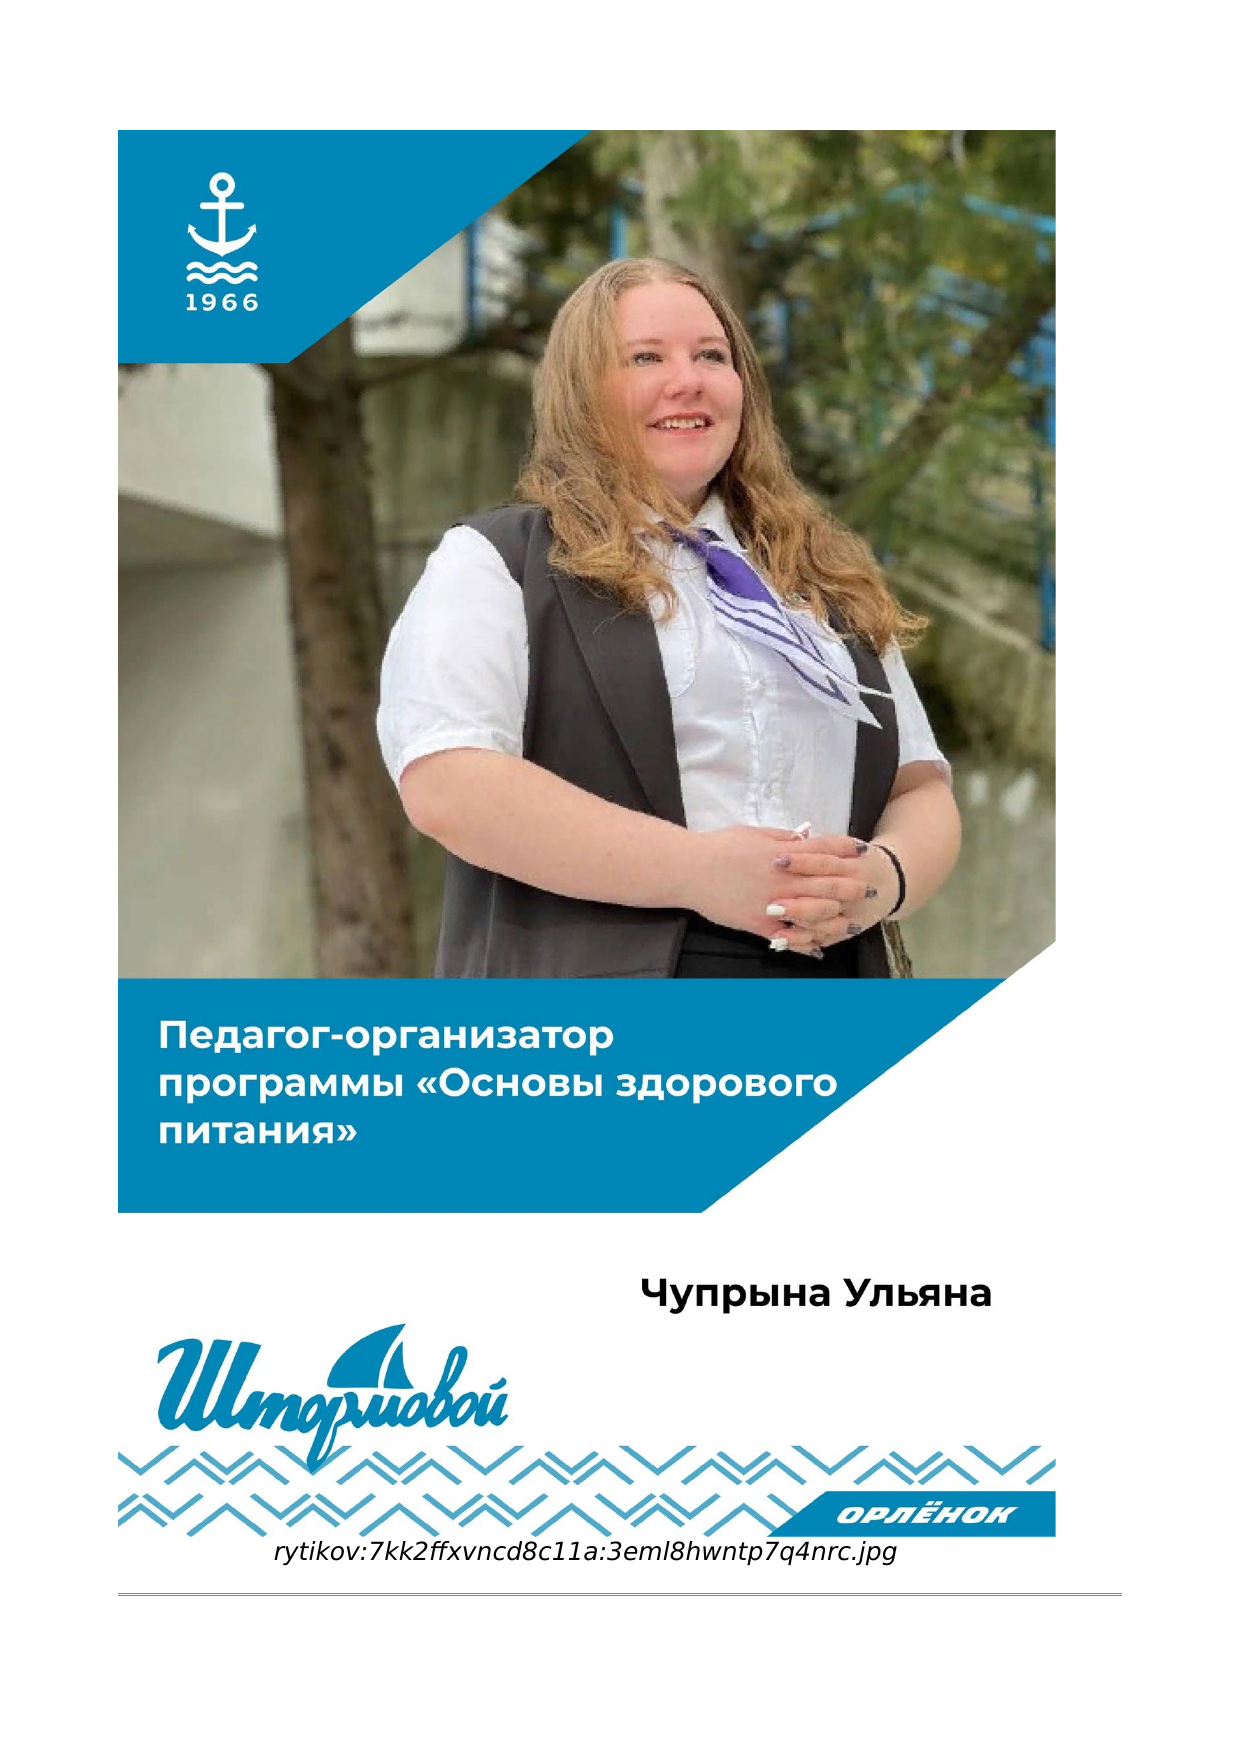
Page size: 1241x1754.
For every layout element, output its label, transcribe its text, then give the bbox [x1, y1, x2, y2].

picture [471, 1027, 494, 1049]
picture [202, 293, 216, 312]
picture [573, 1074, 602, 1096]
picture [223, 293, 237, 311]
picture [444, 1027, 466, 1049]
picture [693, 1074, 742, 1104]
picture [417, 1077, 436, 1094]
picture [187, 1074, 236, 1104]
picture [664, 1074, 690, 1096]
picture [795, 1074, 837, 1096]
picture [497, 1074, 519, 1096]
picture [617, 1074, 665, 1101]
picture [373, 1026, 397, 1056]
picture [187, 1122, 255, 1144]
picture [312, 1027, 330, 1049]
picture [190, 1027, 213, 1049]
picture [745, 1074, 767, 1096]
picture [188, 173, 257, 256]
picture [161, 1122, 182, 1144]
picture [400, 1026, 440, 1049]
picture [549, 1074, 569, 1096]
picture [331, 1034, 343, 1040]
picture [374, 1074, 402, 1096]
text rytikov:7kk2ffxvncd8c11a:3eml8hwntp7q4nrc.jpg [118, 1537, 1056, 1566]
picture [214, 1027, 263, 1053]
picture [345, 1026, 370, 1049]
picture [243, 293, 258, 311]
picture [267, 1026, 308, 1049]
picture [342, 1074, 369, 1096]
picture [541, 1027, 586, 1049]
picture [259, 1122, 281, 1144]
picture [118, 130, 1056, 1537]
picture [498, 1026, 539, 1049]
picture [911, 1501, 1018, 1523]
picture [769, 1074, 792, 1096]
picture [440, 1067, 469, 1097]
picture [310, 1074, 337, 1096]
picture [338, 1125, 356, 1140]
picture [838, 1507, 917, 1524]
picture [472, 1074, 493, 1096]
picture [161, 1020, 187, 1049]
picture [287, 1122, 309, 1144]
picture [313, 1122, 334, 1144]
picture [187, 293, 197, 311]
picture [239, 1074, 306, 1104]
picture [161, 1074, 182, 1096]
picture [589, 1026, 613, 1056]
picture [522, 1074, 546, 1096]
picture [186, 261, 258, 285]
